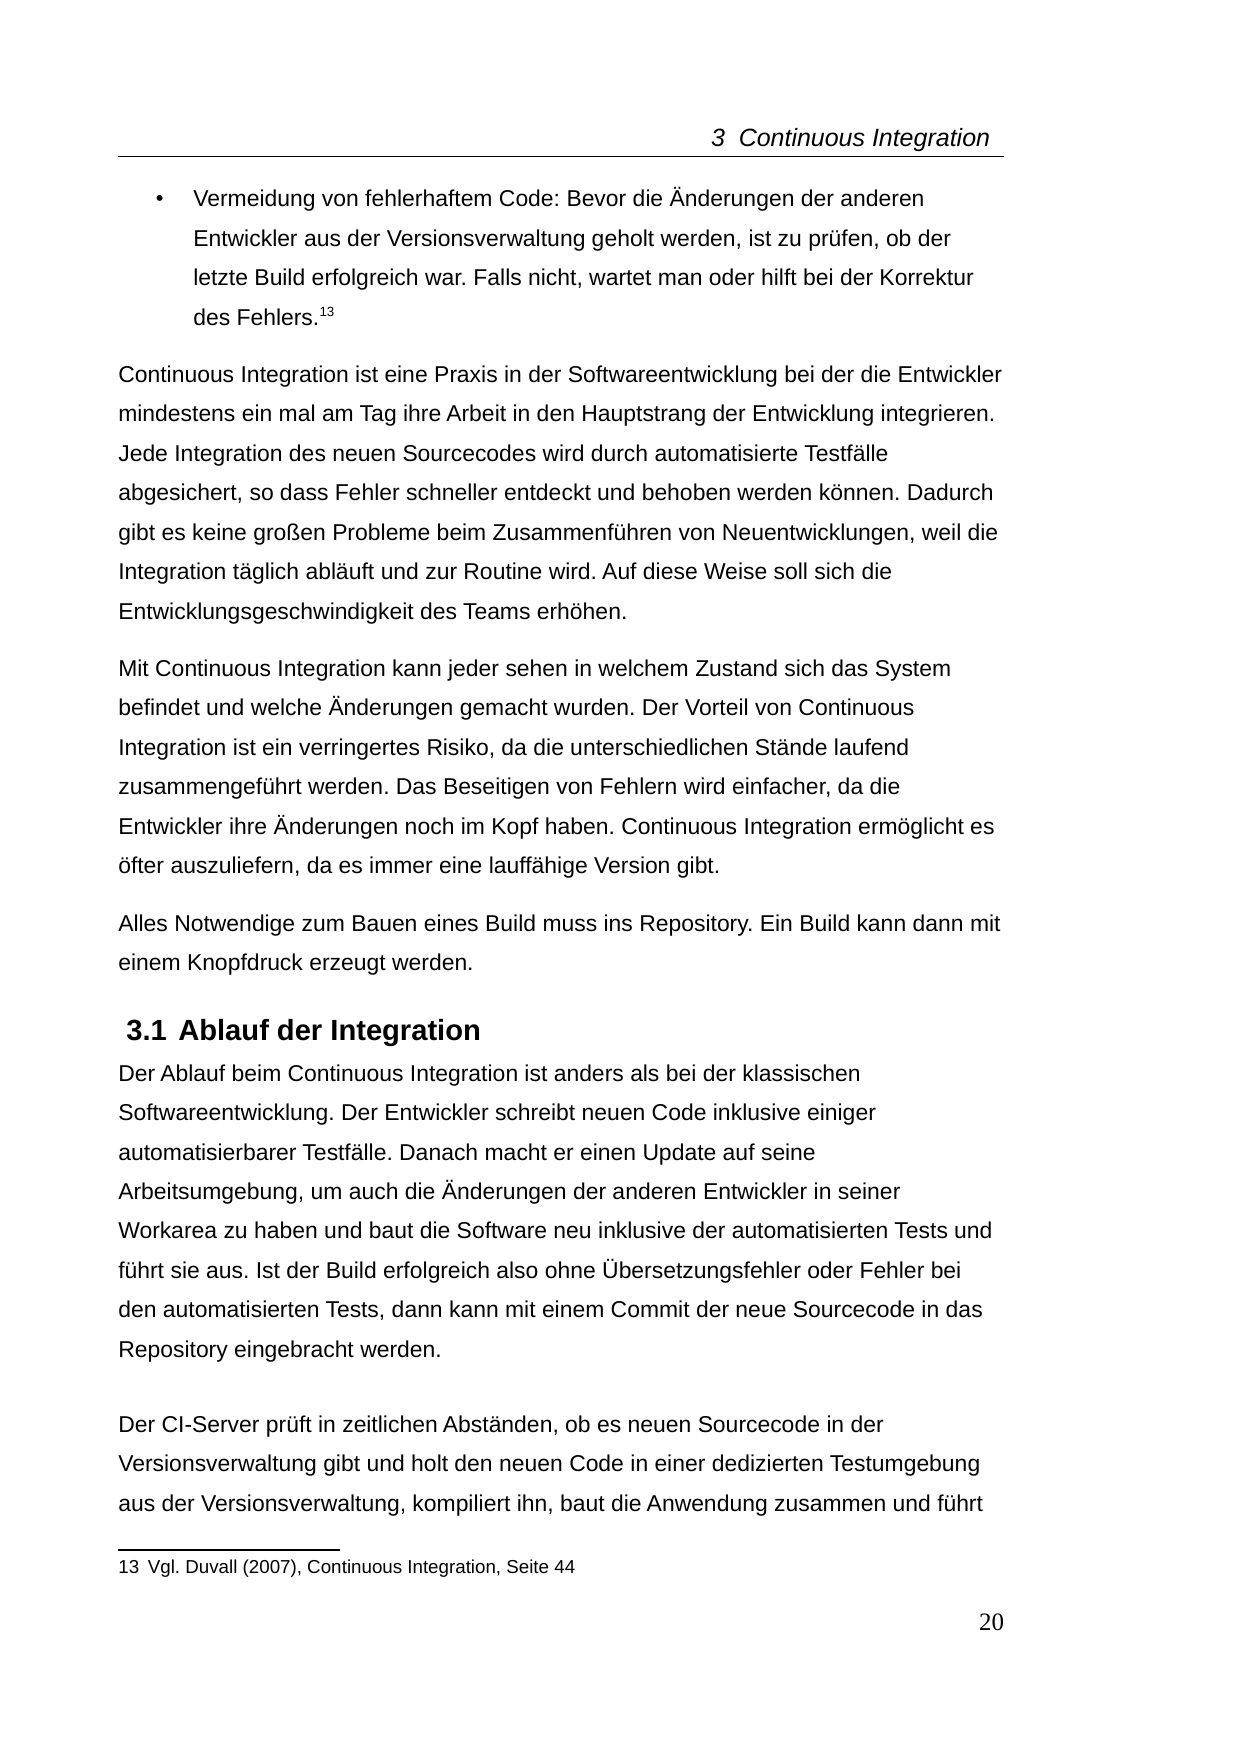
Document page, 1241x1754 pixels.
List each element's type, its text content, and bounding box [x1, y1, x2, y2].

text Mit Continuous Integration kann jeder sehen in welchem Zustand sich das System befindet und welche Änderungen gemacht wurden. Der Vorteil von Continuous Integration ist ein verringertes Risiko, da die unterschiedlichen Stände laufend zusammengeführt werden. Das Beseitigen von Fehlern wird einfacher, da die Entwickler ihre Änderungen noch im Kopf haben. Continuous Integration ermöglicht es öfter auszuliefern, da es immer eine lauffähige Version gibt. [118, 655, 1004, 879]
subtitle Ablauf der Integration [118, 1013, 1004, 1047]
text Alles Notwendige zum Bauen eines Build muss ins Repository. Ein Build kann dann mit einem Knopfdruck erzeugt werden. [118, 909, 1004, 975]
list Vgl. Duvall (2007), Continuous Integration, Seite 44 [118, 1556, 1004, 1578]
text Continuous Integration ist eine Praxis in der Softwareentwicklung bei der die Entwickler mindestens ein mal am Tag ihre Arbeit in den Hauptstrang der Entwicklung integrieren. Jede Integration des neuen Sourcecodes wird durch automatisierte Testfälle abgesichert, so dass Fehler schneller entdeckt und behoben werden können. Dadurch gibt es keine großen Probleme beim Zusammenführen von Neuentwicklungen, weil die Integration täglich abläuft und zur Routine wird. Auf diese Weise soll sich die Entwicklungsgeschwindigkeit des Teams erhöhen. [118, 361, 1004, 624]
text Der Ablauf beim Continuous Integration ist anders als bei der klassischen Softwareentwicklung. Der Entwickler schreibt neuen Code inklusive einiger automatisierbarer Testfälle. Danach macht er einen Update auf seine Arbeitsumgebung, um auch die Änderungen der anderen Entwickler in seiner Workarea zu haben und baut die Software neu inklusive der automatisierten Tests und führt sie aus. Ist der Build erfolgreich also ohne Übersetzungsfehler oder Fehler bei den automatisierten Tests, dann kann mit einem Commit der neue Sourcecode in das Repository eingebracht werden. [118, 1059, 1004, 1362]
text Der CI-Server prüft in zeitlichen Abständen, ob es neuen Sourcecode in der Versionsverwaltung gibt und holt den neuen Code in einer dedizierten Testumgebung aus der Versionsverwaltung, kompiliert ihn, baut die Anwendung zusammen und führt [118, 1411, 1004, 1516]
list Vermeidung von fehlerhaftem Code: Bevor die Änderungen der anderen Entwickler aus der Versionsverwaltung geholt werden, ist zu prüfen, ob der letzte Build erfolgreich war. Falls nicht, wartet man oder hilft bei der Korrektur des Fehlers. [156, 185, 1004, 330]
